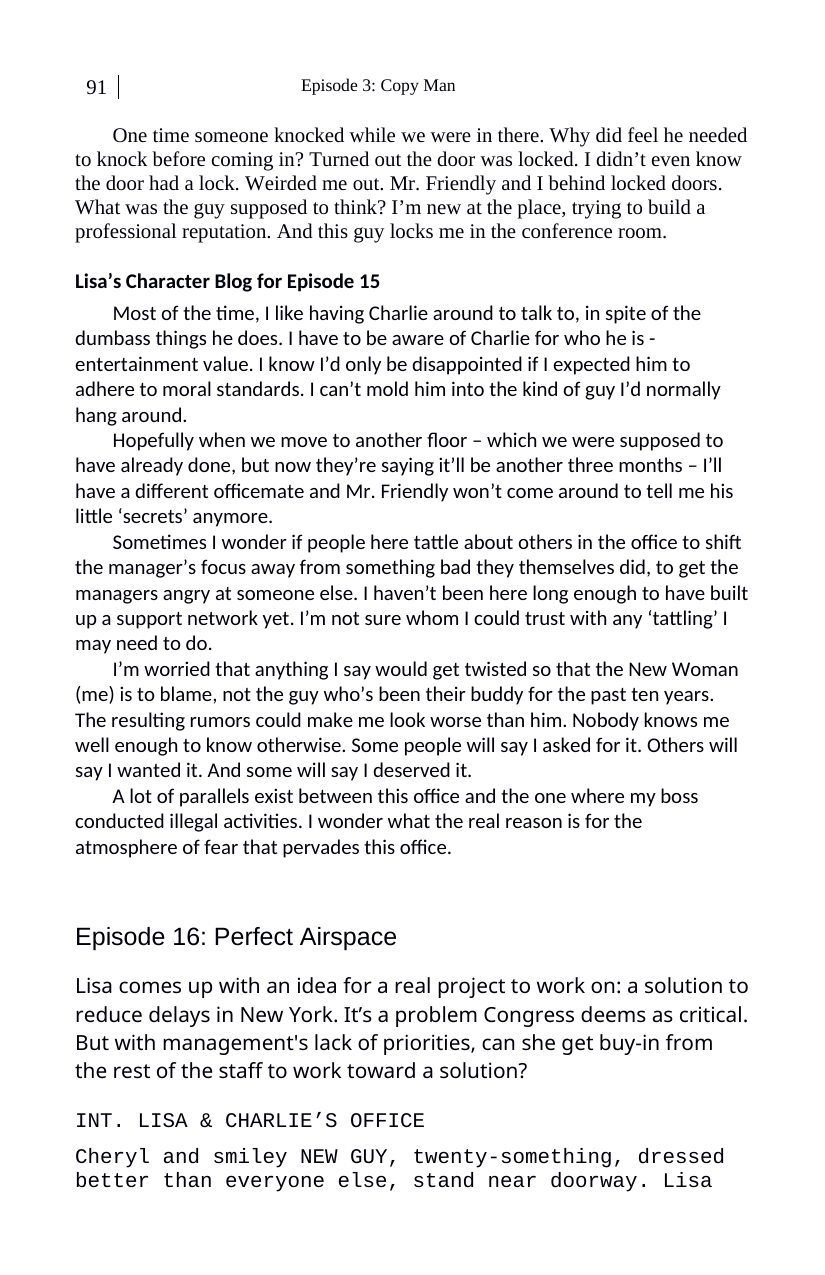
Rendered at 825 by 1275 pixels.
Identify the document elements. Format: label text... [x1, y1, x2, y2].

text Lisa comes up with an idea for a real project to work on: a solution to reduce delays in New York. It’s a problem Congress deems as critical. But with management's lack of priorities, can she get buy-in from the rest of the staff to work toward a solution? [75, 971, 750, 1085]
subtitle Lisa’s Character Blog for Episode 15 [75, 268, 750, 294]
text Cheryl and smiley NEW GUY, twenty-something, dressed better than everyone else, stand near doorway. Lisa [75, 1146, 750, 1193]
text I’m worried that anything I say would get twisted so that the New Woman (me) is to blame, not the guy who’s been their buddy for the past ten years. The resulting rumors could make me look worse than him. Nobody knows me well enough to know otherwise. Some people will say I asked for it. Others will say I wanted it. And some will say I deserved it. [75, 656, 750, 783]
subtitle INT. LISA & CHARLIE’S OFFICE [75, 1110, 750, 1134]
text Sometimes I wonder if people here tattle about others in the office to shift the manager’s focus away from something bad they themselves did, to get the managers angry at someone else. I haven’t been here long enough to have built up a support network yet. I’m not sure whom I could trust with any ‘tattling’ I may need to do. [75, 529, 750, 656]
text A lot of parallels exist between this office and the one where my boss conducted illegal activities. I wonder what the real reason is for the atmosphere of fear that pervades this office. [75, 783, 750, 859]
text Hopefully when we move to another floor – which we were supposed to have already done, but now they’re saying it’ll be another three months – I’ll have a different officemate and Mr. Friendly won’t come around to tell me his little ‘secrets’ anymore. [75, 427, 750, 529]
text Most of the time, I like having Charlie around to talk to, in spite of the dumbass things he does. I have to be aware of Charlie for who he is - entertainment value. I know I’d only be disappointed if I expected him to adhere to moral standards. I can’t mold him into the kind of guy I’d normally hang around. [75, 300, 750, 427]
text One time someone knocked while we were in there. Why did feel he needed to knock before coming in? Turned out the door was locked. I didn’t even know the door had a lock. Weirded me out. Mr. Friendly and I behind locked doors. What was the guy supposed to think? I’m new at the place, trying to build a professional reputation. And this guy locks me in the conference room. [75, 123, 750, 243]
subtitle Episode 16: Perfect Airspace [75, 922, 750, 951]
